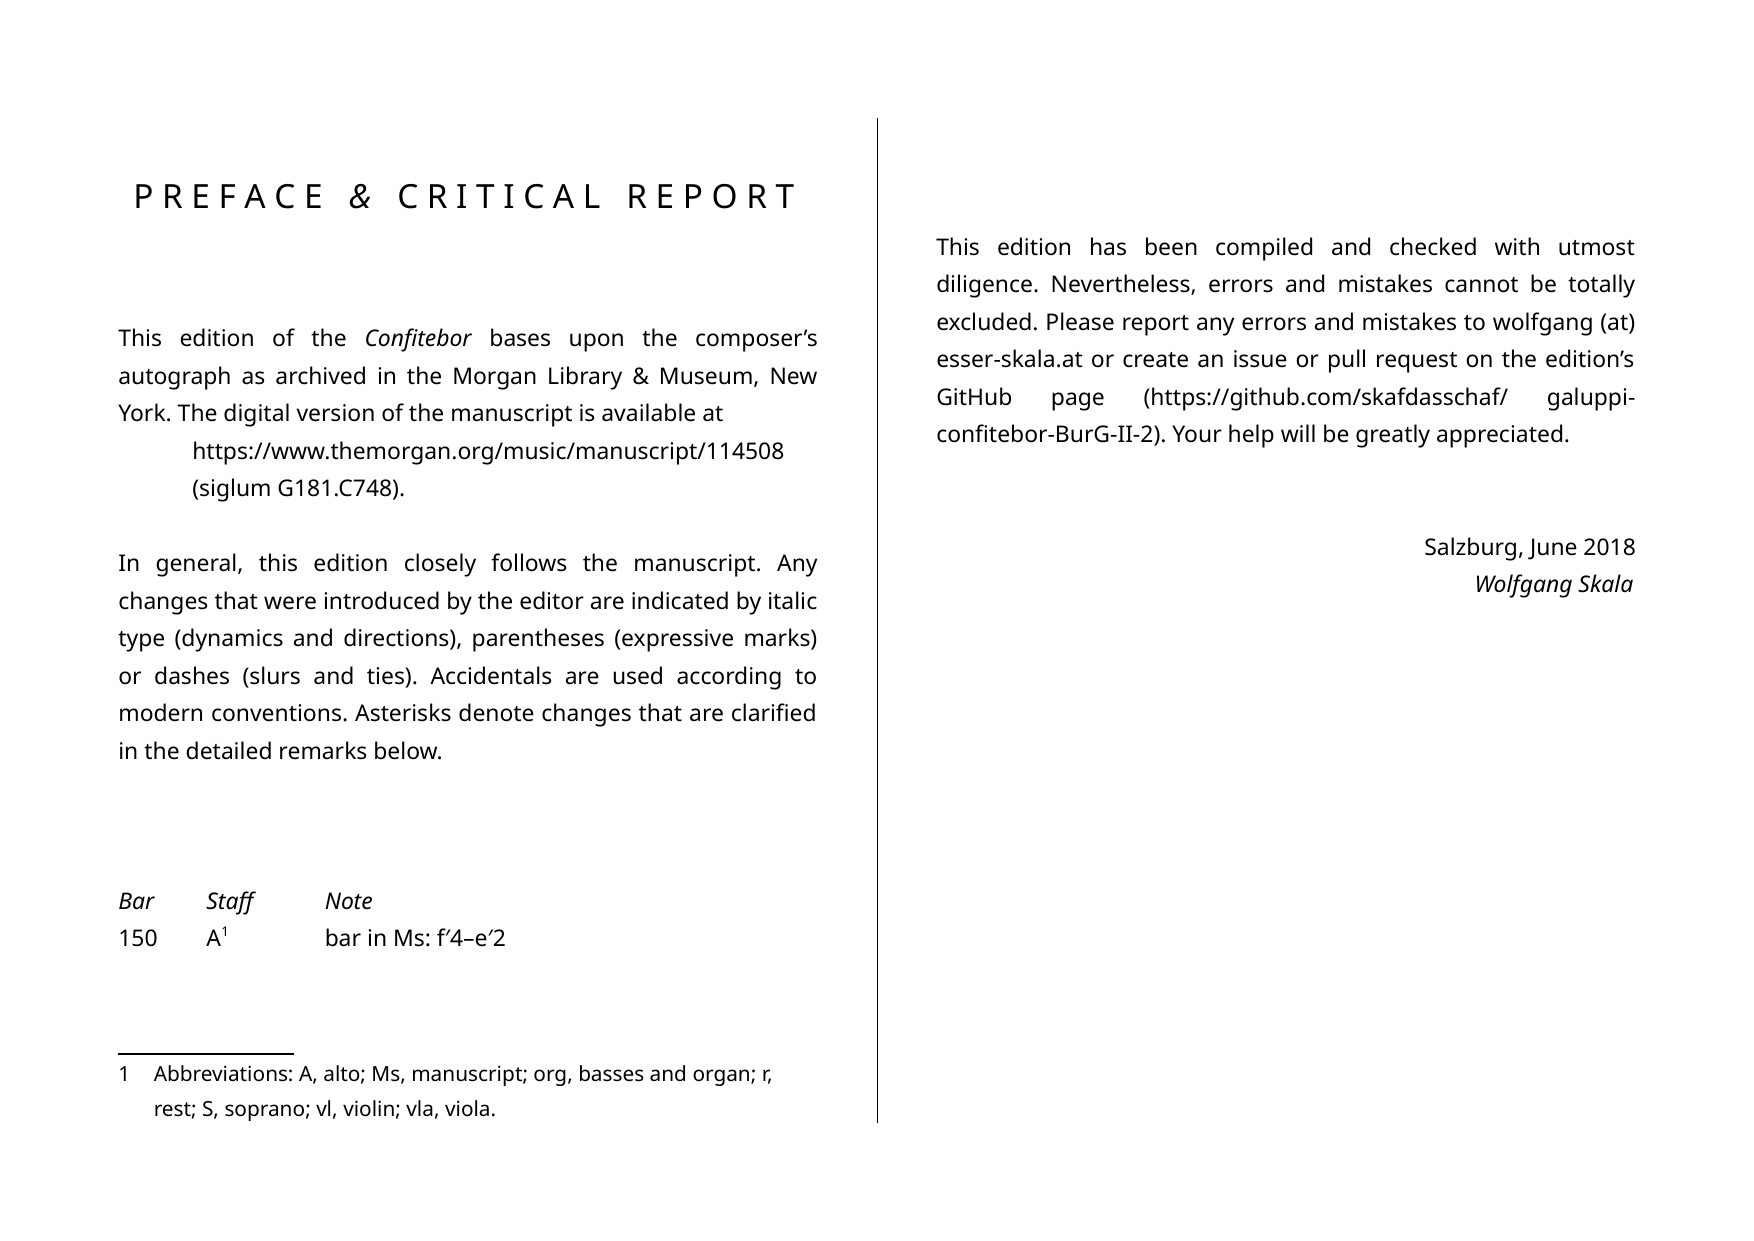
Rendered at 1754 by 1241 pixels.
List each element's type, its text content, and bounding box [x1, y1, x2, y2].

text This edition of the Confitebor bases upon the composer’s autograph as archived in the Morgan Library & Museum, New York. The digital version of the manuscript is available at [118, 322, 818, 429]
text In general, this edition closely follows the manuscript. Any changes that were introduced by the editor are indicated by italic type (dynamics and directions), parentheses (expressive marks) or dashes (slurs and ties). Accidentals are used according to modern conventions. Asterisks denote changes that are clarified in the detailed remarks below. [118, 547, 818, 766]
text Bar Staff Note 150 A bar in Ms: f′4–e′2 [118, 885, 818, 1029]
text [936, 118, 1636, 187]
text Salzburg, June 2018 Wolfgang Skala [936, 531, 1636, 599]
text P R E F A C E & C R I T I C A L R E P O R T [118, 173, 818, 218]
text This edition has been compiled and checked with utmost diligence. Nevertheless, errors and mistakes cannot be totally excluded. Please report any errors and mistakes to wolfgang (at) esser-skala.at or create an issue or pull request on the edition’s GitHub page (https://github.com/skafdasschaf/ galuppi-confitebor-BurG-II-2). Your help will be greatly appreciated. [936, 231, 1636, 449]
text Abbreviations: A, alto; Ms, manuscript; org, basses and organ; r, rest; S, soprano; vl, violin; vla, viola. [118, 1059, 818, 1122]
text https://www.themorgan.org/music/manuscript/114508 (siglum G181.C748). [118, 435, 818, 504]
